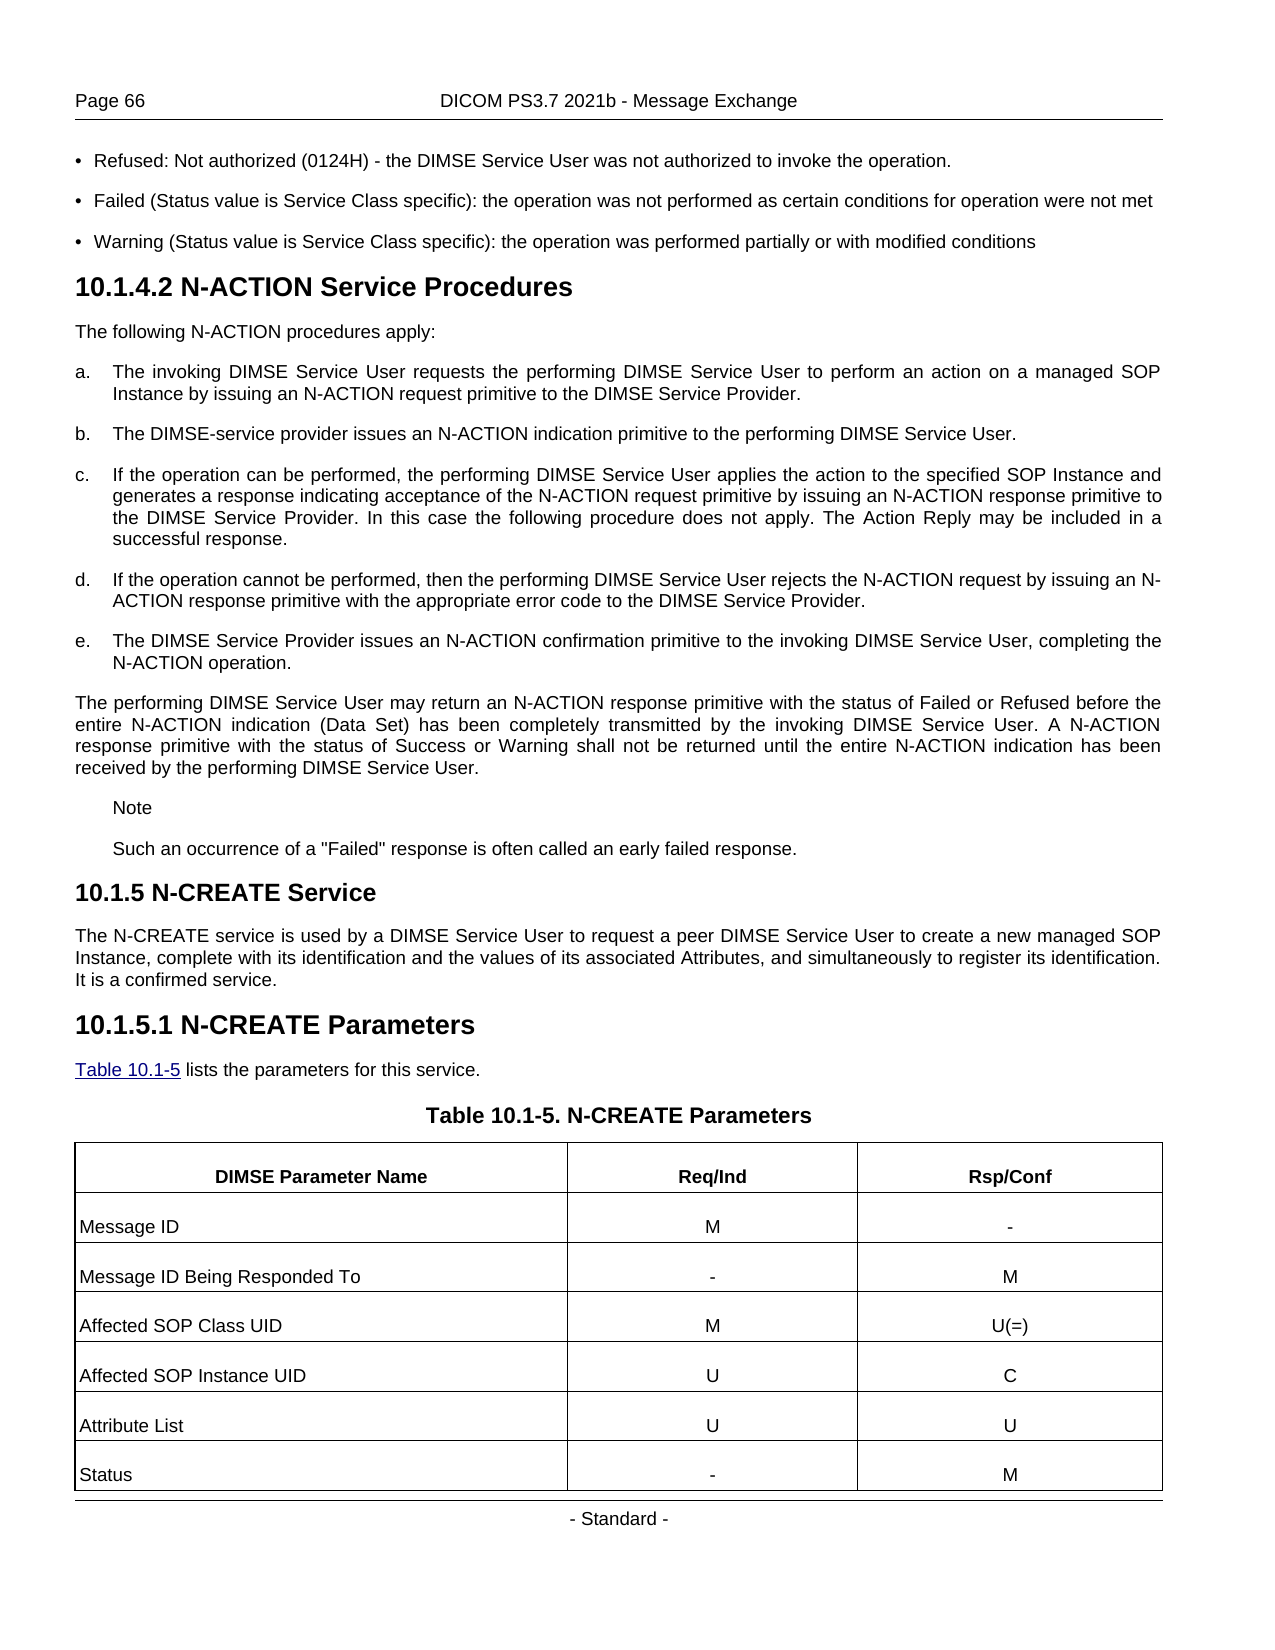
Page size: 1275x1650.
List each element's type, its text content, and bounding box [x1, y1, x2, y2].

text Note [112, 797, 1125, 819]
text Table 10.1-5. N-CREATE Parameters [75, 1103, 1162, 1129]
text 10.1.4.2 N-ACTION Service Procedures [75, 271, 1162, 302]
table_cell Affected SOP Instance UID [76, 1342, 567, 1391]
table_cell M [858, 1441, 1162, 1490]
text The following N-ACTION procedures apply: [75, 321, 1162, 342]
text 10.1.5 N-CREATE Service [75, 878, 1162, 907]
text d. If the operation cannot be performed, then the performing DIMSE Service User rejects the N-ACTION request by issuing an N-ACTION response primitive with the appropriate error code to the DIMSE Service Provider. [75, 568, 1162, 612]
table_header Req/Ind [568, 1143, 857, 1192]
table_cell M [568, 1292, 857, 1341]
text Table 10.1-5 lists the parameters for this service. [75, 1059, 1162, 1080]
table_cell Affected SOP Class UID [76, 1292, 567, 1341]
text 10.1.5.1 N-CREATE Parameters [75, 1009, 1162, 1040]
table_cell - [568, 1243, 857, 1291]
table_cell Message ID [76, 1193, 567, 1242]
table_cell M [858, 1243, 1162, 1291]
table_header Rsp/Conf [858, 1143, 1162, 1192]
table_cell Status [76, 1441, 567, 1490]
table_cell Attribute List [76, 1392, 567, 1440]
text • Refused: Not authorized (0124H) - the DIMSE Service User was not authorized to invoke the operation. [75, 150, 1162, 172]
table_header DIMSE Parameter Name [76, 1143, 567, 1192]
table_cell Message ID Being Responded To [76, 1243, 567, 1291]
table_cell U [858, 1392, 1162, 1440]
table_cell M [568, 1193, 857, 1242]
text c. If the operation can be performed, the performing DIMSE Service User applies the action to the specified SOP Instance and generates a response indicating acceptance of the N-ACTION request primitive by issuing an N-ACTION response primitive to the DIMSE Service Provider. In this case the following procedure does not apply. The Action Reply may be included in a successful response. [75, 463, 1162, 550]
table_cell U [568, 1392, 857, 1440]
text The performing DIMSE Service User may return an N-ACTION response primitive with the status of Failed or Refused before the entire N-ACTION indication (Data Set) has been completely transmitted by the invoking DIMSE Service User. A N-ACTION response primitive with the status of Success or Warning shall not be returned until the entire N-ACTION indication has been received by the performing DIMSE Service User. [75, 692, 1162, 778]
text • Warning (Status value is Service Class specific): the operation was performed partially or with modified conditions [75, 231, 1162, 252]
text e. The DIMSE Service Provider issues an N-ACTION confirmation primitive to the invoking DIMSE Service User, completing the N-ACTION operation. [75, 630, 1162, 673]
text Such an occurrence of a "Failed" response is often called an early failed response. [112, 837, 1125, 859]
text • Failed (Status value is Service Class specific): the operation was not performed as certain conditions for operation were not met [75, 190, 1162, 212]
table_cell U [568, 1342, 857, 1391]
text b. The DIMSE-service provider issues an N-ACTION indication primitive to the performing DIMSE Service User. [75, 423, 1162, 445]
table_cell - [568, 1441, 857, 1490]
text The N-CREATE service is used by a DIMSE Service User to request a peer DIMSE Service User to create a new managed SOP Instance, complete with its identification and the values of its associated Attributes, and simultaneously to register its identification. It is a confirmed service. [75, 925, 1162, 990]
text a. The invoking DIMSE Service User requests the performing DIMSE Service User to perform an action on a managed SOP Instance by issuing an N-ACTION request primitive to the DIMSE Service Provider. [75, 361, 1162, 404]
table_cell C [858, 1342, 1162, 1391]
table_cell U(=) [858, 1292, 1162, 1341]
table_cell - [858, 1193, 1162, 1242]
